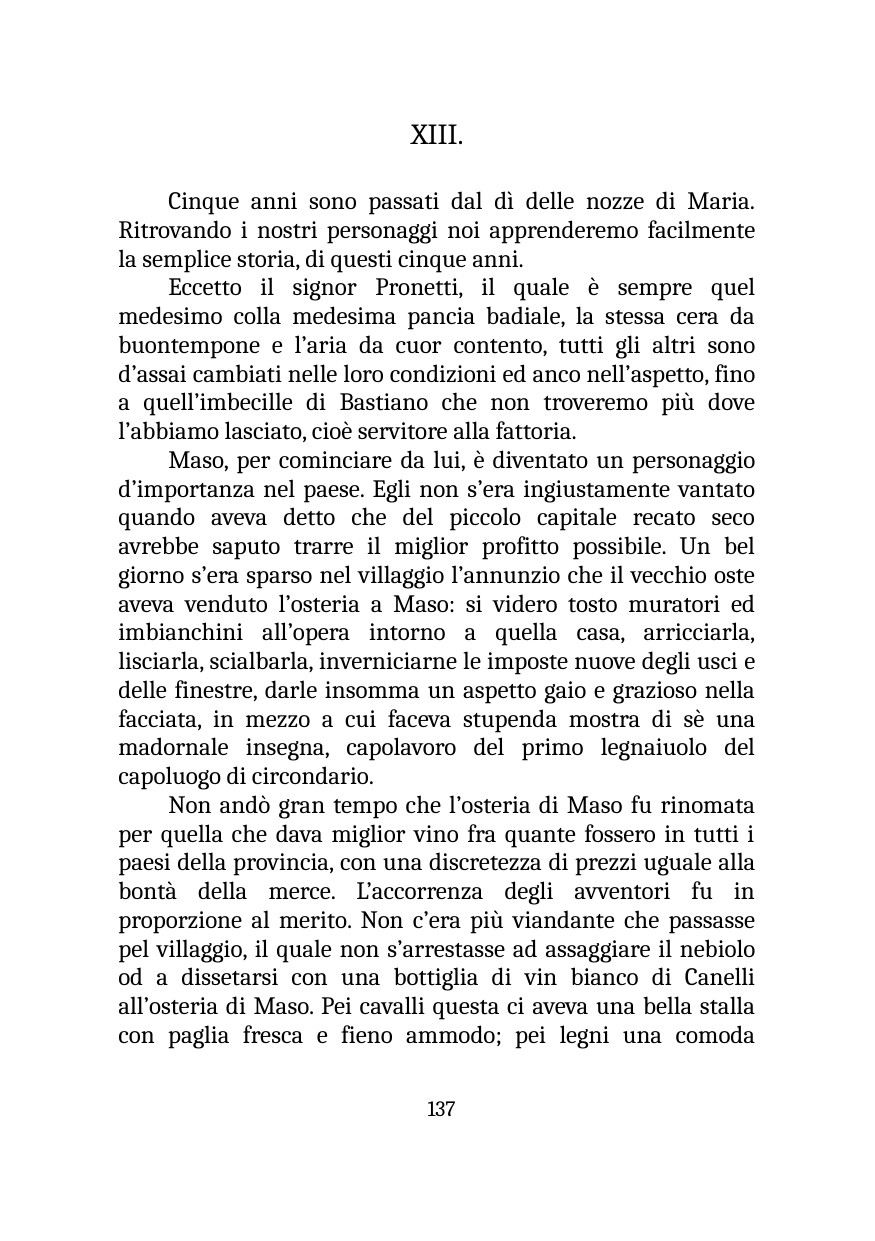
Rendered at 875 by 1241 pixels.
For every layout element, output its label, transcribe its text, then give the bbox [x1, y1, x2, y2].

text Cinque anni sono passati dal dì delle nozze di Maria. Ritrovando i nostri personaggi noi apprenderemo facilmente la semplice storia, di questi cinque anni. [118, 187, 756, 273]
text Eccetto il signor Pronetti, il quale è sempre quel medesimo colla medesima pancia badiale, la stessa cera da buontempone e l’aria da cuor contento, tutti gli altri sono d’assai cambiati nelle loro condizioni ed anco nell’aspetto, fino a quell’imbecille di Bastiano che non troveremo più dove l’abbiamo lasciato, cioè servitore alla fattoria. [118, 273, 756, 446]
subtitle XIII. [118, 118, 756, 152]
text Non andò gran tempo che l’osteria di Maso fu rinomata per quella che dava miglior vino fra quante fossero in tutti i paesi della provincia, con una discretezza di prezzi uguale alla bontà della merce. L’accorrenza degli avventori fu in proporzione al merito. Non c’era più viandante che passasse pel villaggio, il quale non s’arrestasse ad assaggiare il nebiolo od a dissetarsi con una bottiglia di vin bianco di Canelli all’osteria di Maso. Pei cavalli questa ci aveva una bella stalla con paglia fresca e fieno ammodo; pei legni una comoda [118, 791, 756, 1049]
text Maso, per cominciare da lui, è diventato un personaggio d’importanza nel paese. Egli non s’era ingiustamente vantato quando aveva detto che del piccolo capitale recato seco avrebbe saputo trarre il miglior profitto possibile. Un bel giorno s’era sparso nel villaggio l’annunzio che il vecchio oste aveva venduto l’osteria a Maso: si videro tosto muratori ed imbianchini all’opera intorno a quella casa, arricciarla, lisciarla, scialbarla, inverniciarne le imposte nuove degli usci e delle finestre, darle insomma un aspetto gaio e grazioso nella facciata, in mezzo a cui faceva stupenda mostra di sè una madornale insegna, capolavoro del primo legnaiuolo del capoluogo di circondario. [118, 446, 756, 791]
